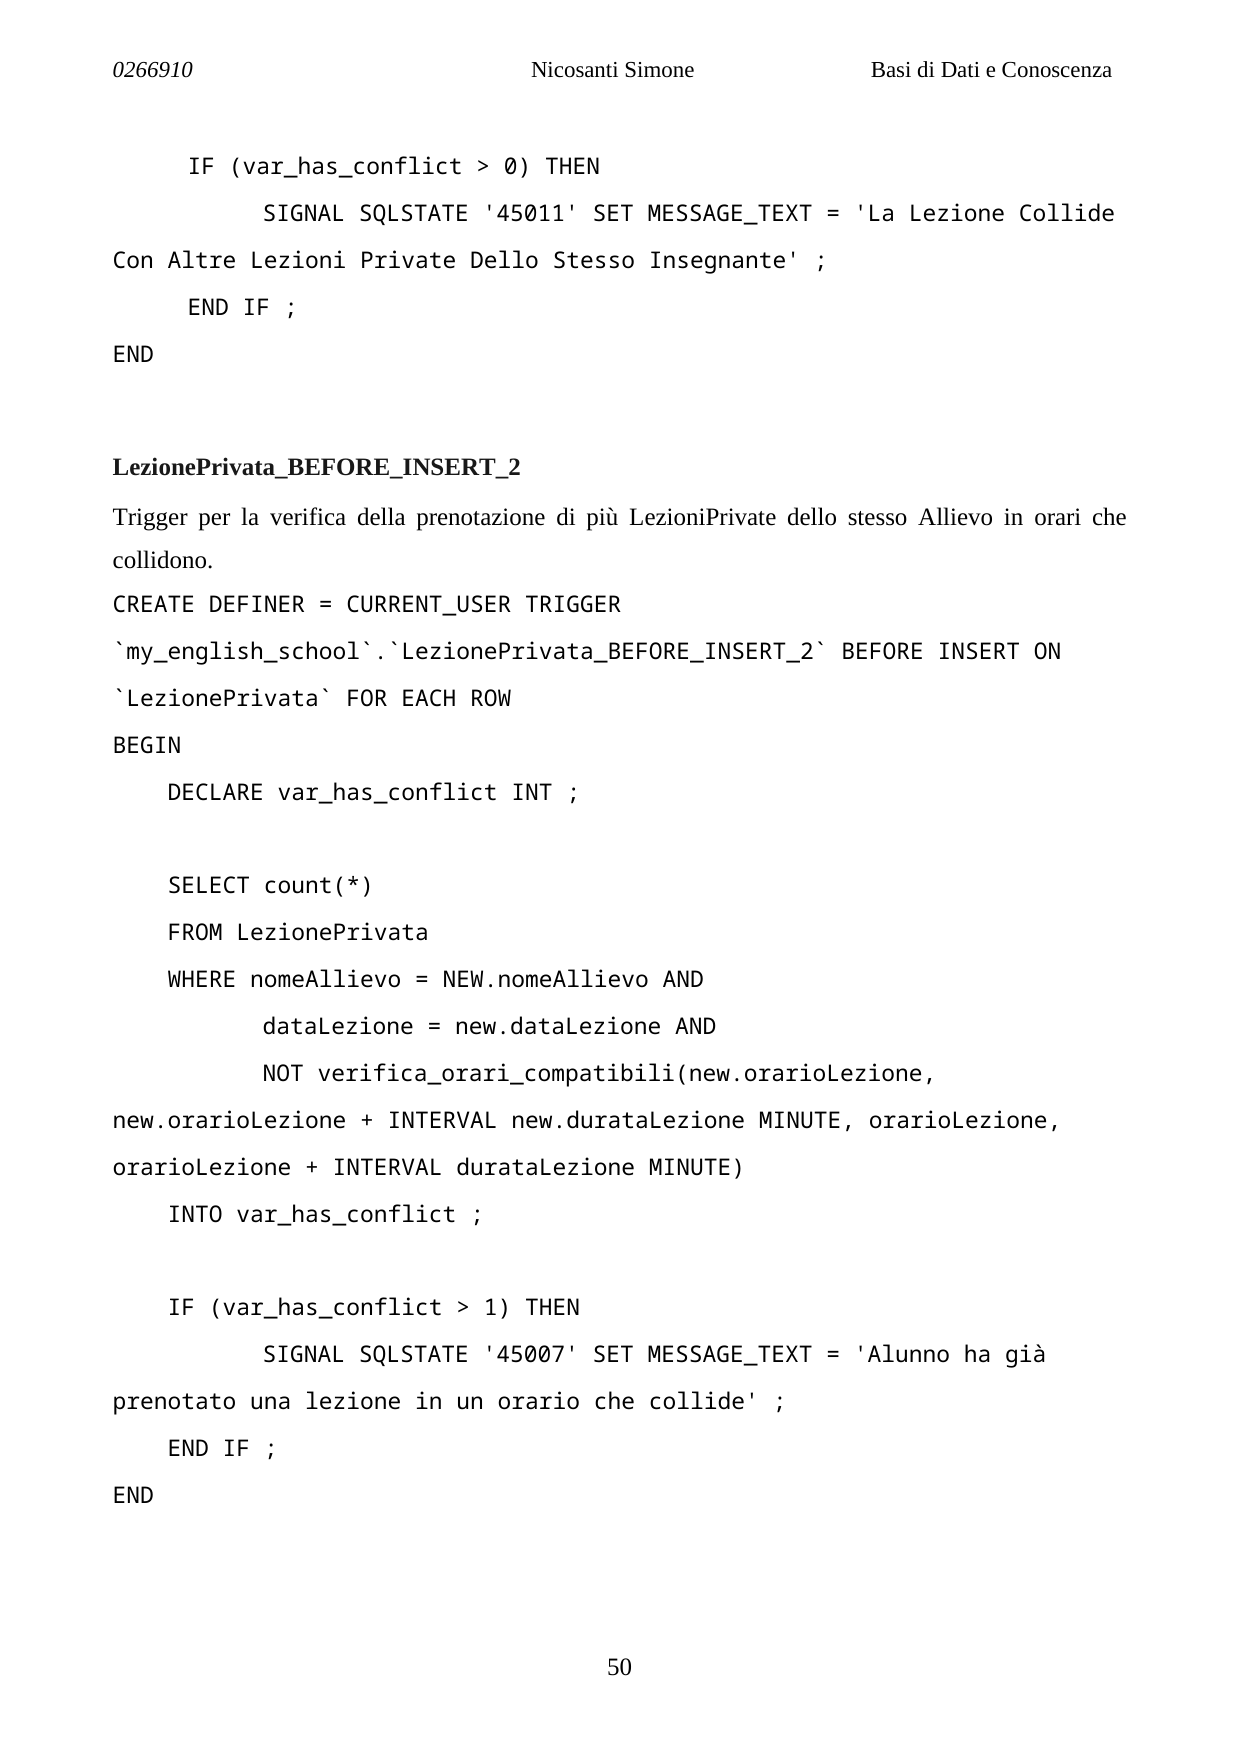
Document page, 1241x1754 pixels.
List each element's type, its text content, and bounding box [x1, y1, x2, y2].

text SELECT count(*) [112, 869, 1128, 901]
text SIGNAL SQLSTATE '45007' SET MESSAGE_TEXT = 'Alunno ha già prenotato una lezione in un orario che collide' ; [112, 1338, 1128, 1416]
text DECLARE var_has_conflict INT ; [112, 776, 1128, 807]
text dataLezione = new.dataLezione AND [112, 1010, 1128, 1041]
text Trigger per la verifica della prenotazione di più LezioniPrivate dello stesso Allievo in orari che collidono. [112, 502, 1128, 574]
text END IF ; [112, 291, 1128, 322]
text NOT verifica_orari_compatibili(new.orarioLezione, new.orarioLezione + INTERVAL new.durataLezione MINUTE, orarioLezione, orarioLezione + INTERVAL durataLezione MINUTE) [112, 1057, 1128, 1182]
text IF (var_has_conflict > 0) THEN [112, 150, 1128, 181]
text FROM LezionePrivata [112, 916, 1128, 947]
text CREATE DEFINER = CURRENT_USER TRIGGER `my_english_school`.`LezionePrivata_BEFORE_INSERT_2` BEFORE INSERT ON `LezionePrivata` FOR EACH ROW [112, 588, 1128, 713]
text BEGIN [112, 729, 1128, 760]
subtitle LezionePrivata_BEFORE_INSERT_2 [112, 452, 1128, 481]
text INTO var_has_conflict ; [112, 1197, 1128, 1229]
text WHERE nomeAllievo = NEW.nomeAllievo AND [112, 963, 1128, 994]
text END [112, 1479, 1128, 1510]
text END [112, 337, 1128, 369]
text SIGNAL SQLSTATE '45011' SET MESSAGE_TEXT = 'La Lezione Collide Con Altre Lezioni Private Dello Stesso Insegnante' ; [112, 197, 1128, 275]
text END IF ; [112, 1432, 1128, 1463]
text IF (var_has_conflict > 1) THEN [112, 1291, 1128, 1322]
